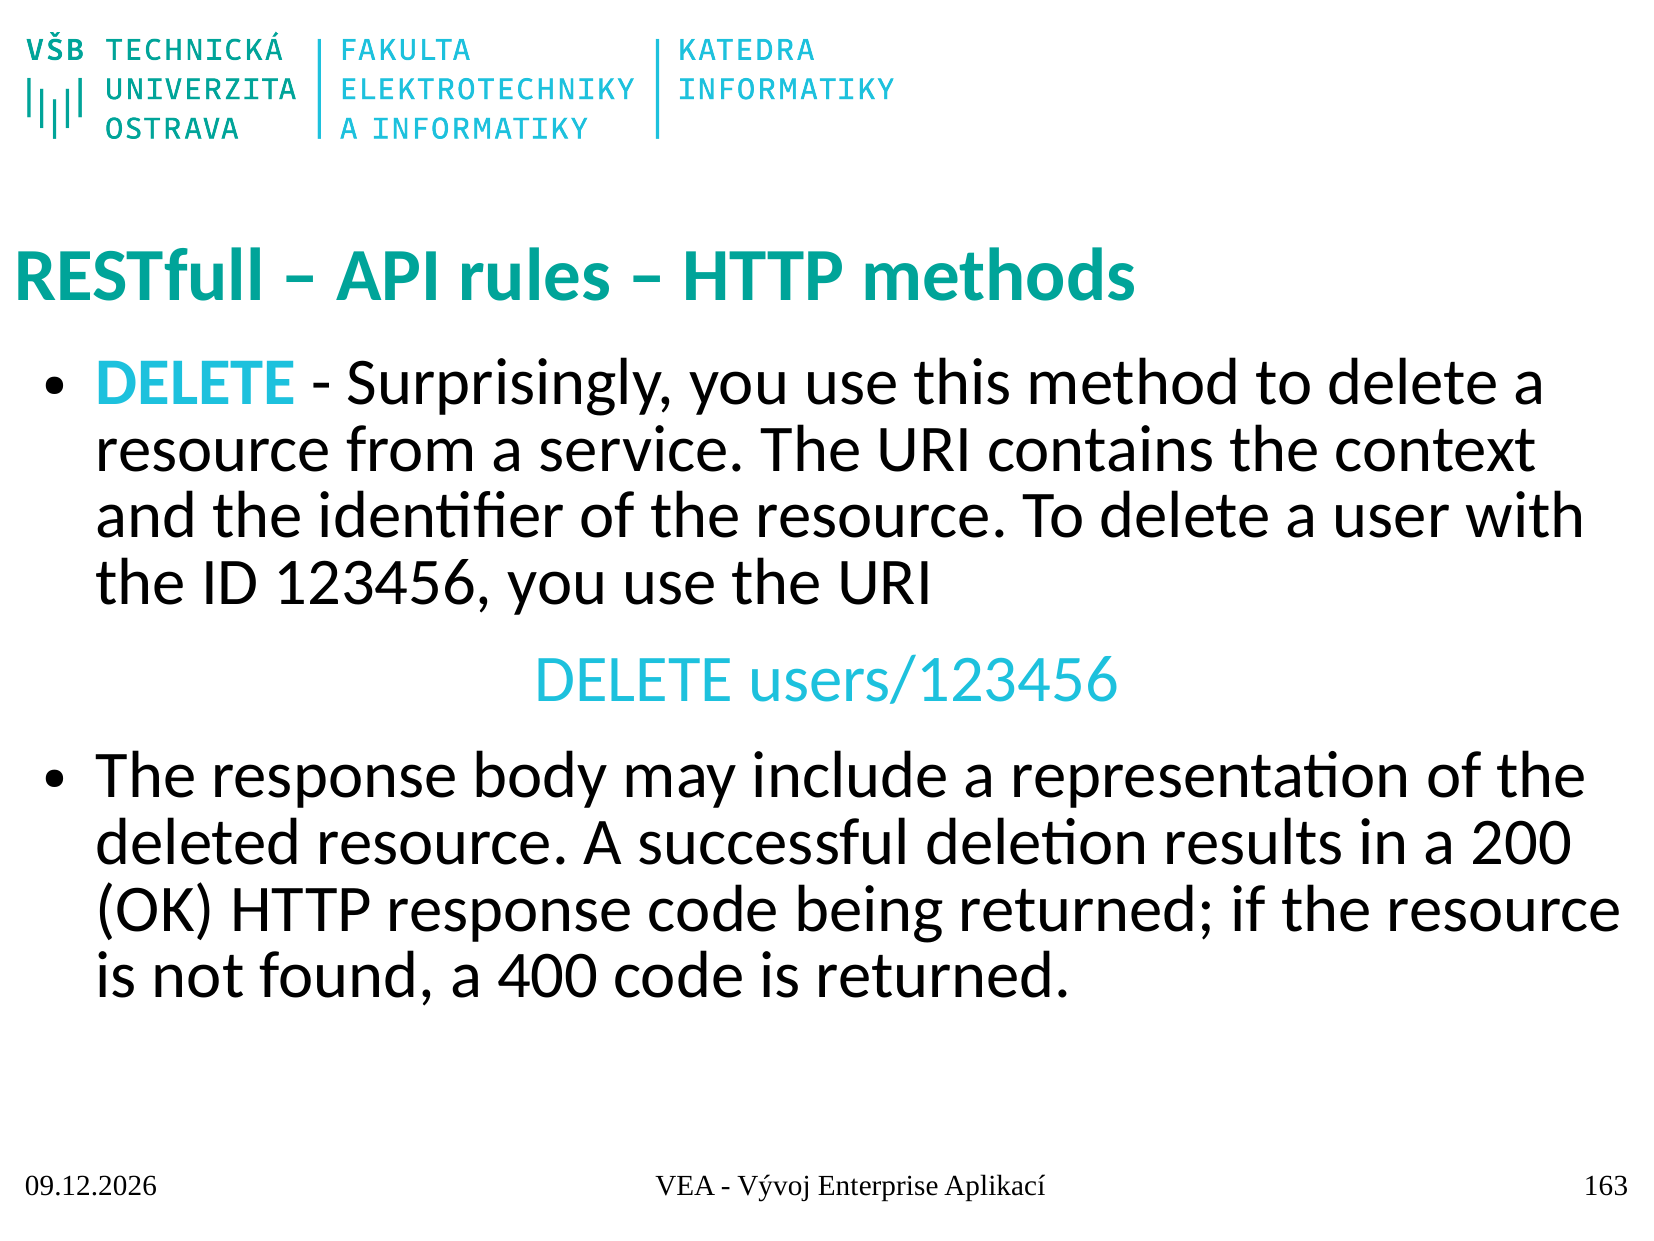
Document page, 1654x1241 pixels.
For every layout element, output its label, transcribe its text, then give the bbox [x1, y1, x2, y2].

list DELETE - Surprisingly, you use this method to delete a resource from a service. The URI contains the context and the identifier of the resource. To delete a user with the ID 123456, you use the URI DELETE users/123456 The response body may include a representation of the deleted resource. A successful deletion results in a 200 (OK) HTTP response code being returned; if the resource is not found, a 400 code is returned. [24, 354, 1629, 1146]
picture [26, 31, 894, 139]
title RESTfull – API rules – HTTP methods [14, 165, 1619, 319]
